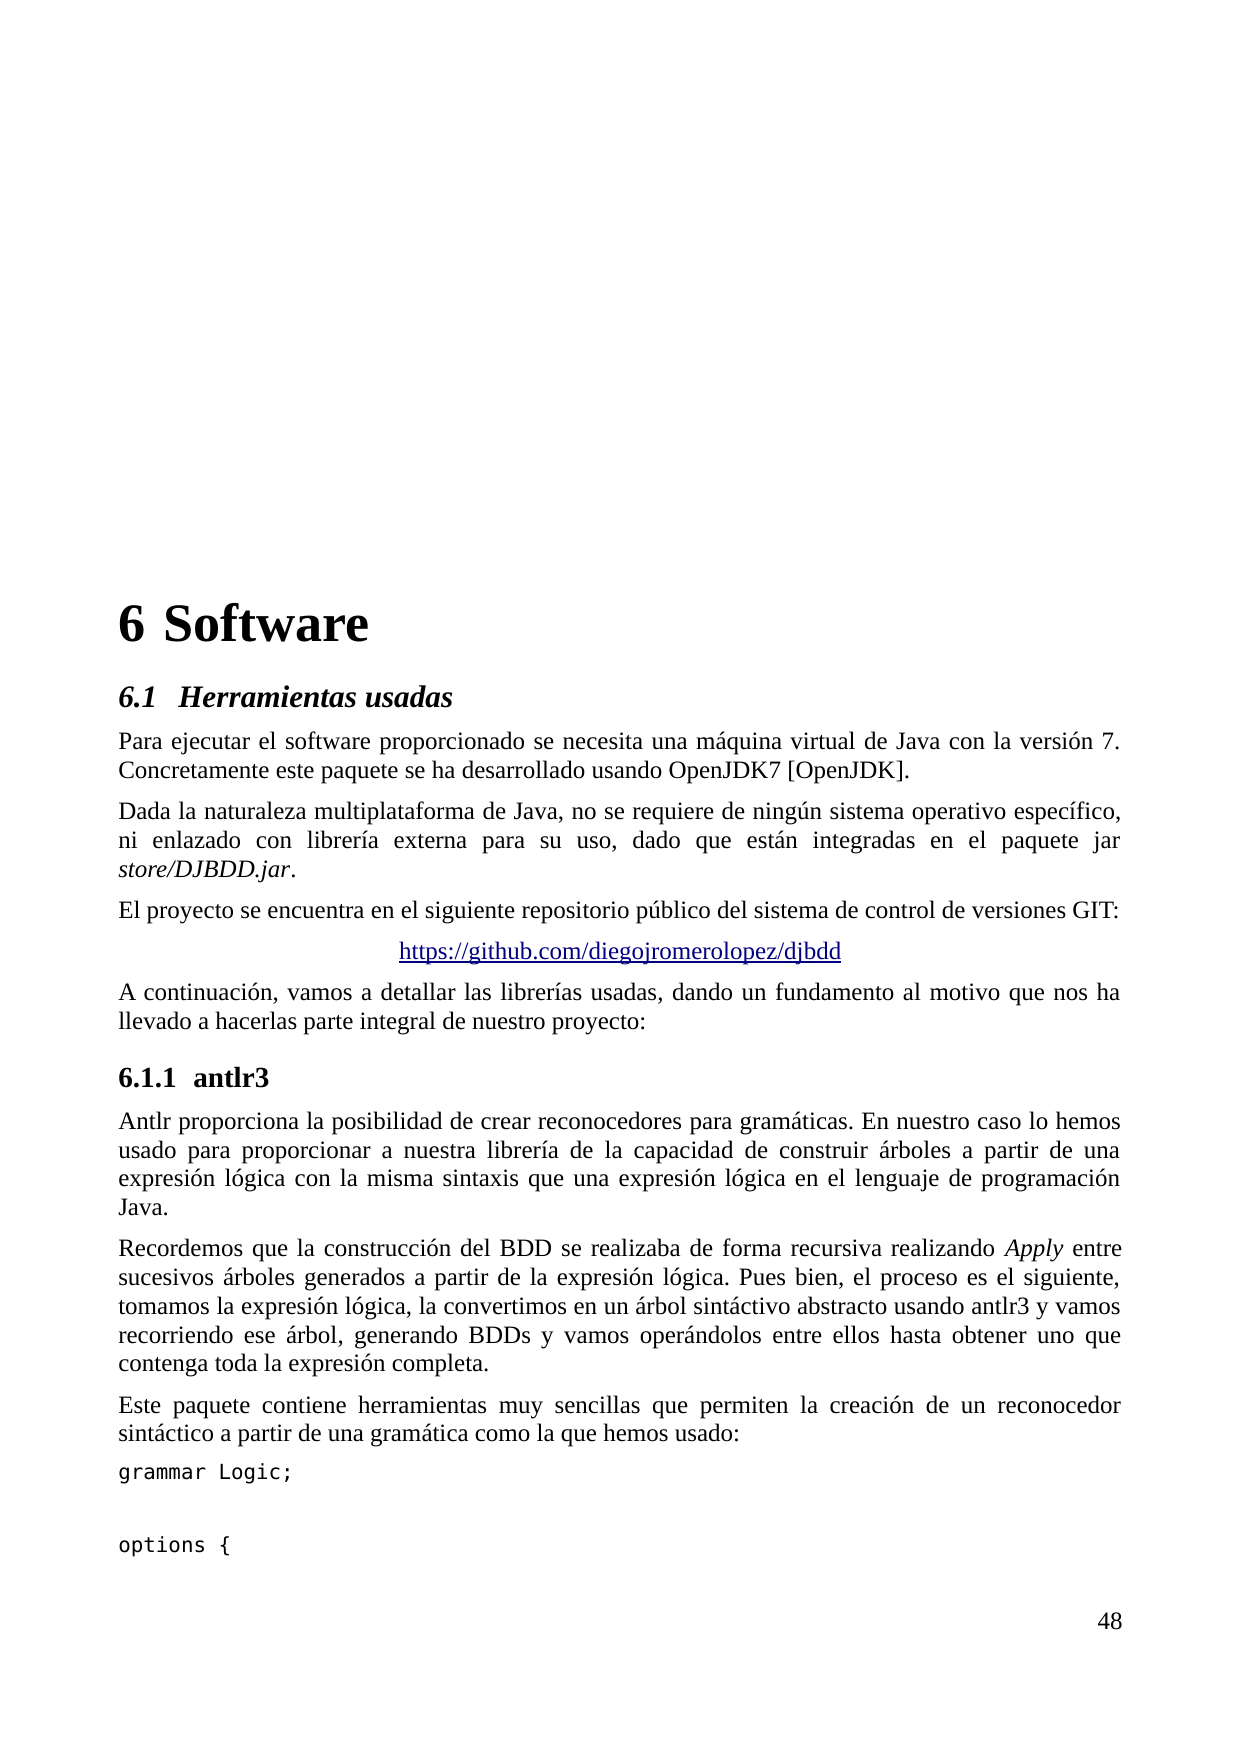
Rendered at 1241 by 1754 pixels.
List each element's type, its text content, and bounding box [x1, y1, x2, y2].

text Este paquete contiene herramientas muy sencillas que permiten la creación de un reconocedor sintáctico a partir de una gramática como la que hemos usado: [118, 1390, 1122, 1447]
text options { [118, 1533, 1122, 1558]
text A continuación, vamos a detallar las librerías usadas, dando un fundamento al motivo que nos ha llevado a hacerlas parte integral de nuestro proyecto: [118, 977, 1122, 1035]
subtitle Herramientas usadas [118, 678, 1122, 714]
subtitle Software [118, 591, 1122, 653]
text El proyecto se encuentra en el siguiente repositorio público del sistema de control de versiones GIT: [118, 895, 1122, 924]
text https://github.com/diegojromerolopez/djbdd [118, 936, 1122, 965]
text Dada la naturaleza multiplataforma de Java, no se requiere de ningún sistema operativo específico, ni enlazado con librería externa para su uso, dado que están integradas en el paquete jar store/DJBDD.jar. [118, 796, 1122, 882]
text Antlr proporciona la posibilidad de crear reconocedores para gramáticas. En nuestro caso lo hemos usado para proporcionar a nuestra librería de la capacidad de construir árboles a partir de una expresión lógica con la misma sintaxis que una expresión lógica en el lenguaje de programación Java. [118, 1106, 1122, 1221]
text Recordemos que la construcción del BDD se realizaba de forma recursiva realizando Apply entre sucesivos árboles generados a partir de la expresión lógica. Pues bien, el proceso es el siguiente, tomamos la expresión lógica, la convertimos en un árbol sintáctivo abstracto usando antlr3 y vamos recorriendo ese árbol, generando BDDs y vamos operándolos entre ellos hasta obtener uno que contenga toda la expresión completa. [118, 1233, 1122, 1377]
subtitle antlr3 [118, 1060, 1122, 1093]
text Para ejecutar el software proporcionado se necesita una máquina virtual de Java con la versión 7. Concretamente este paquete se ha desarrollado usando OpenJDK7 [OpenJDK]. [118, 726, 1122, 784]
text grammar Logic; [118, 1460, 1122, 1484]
